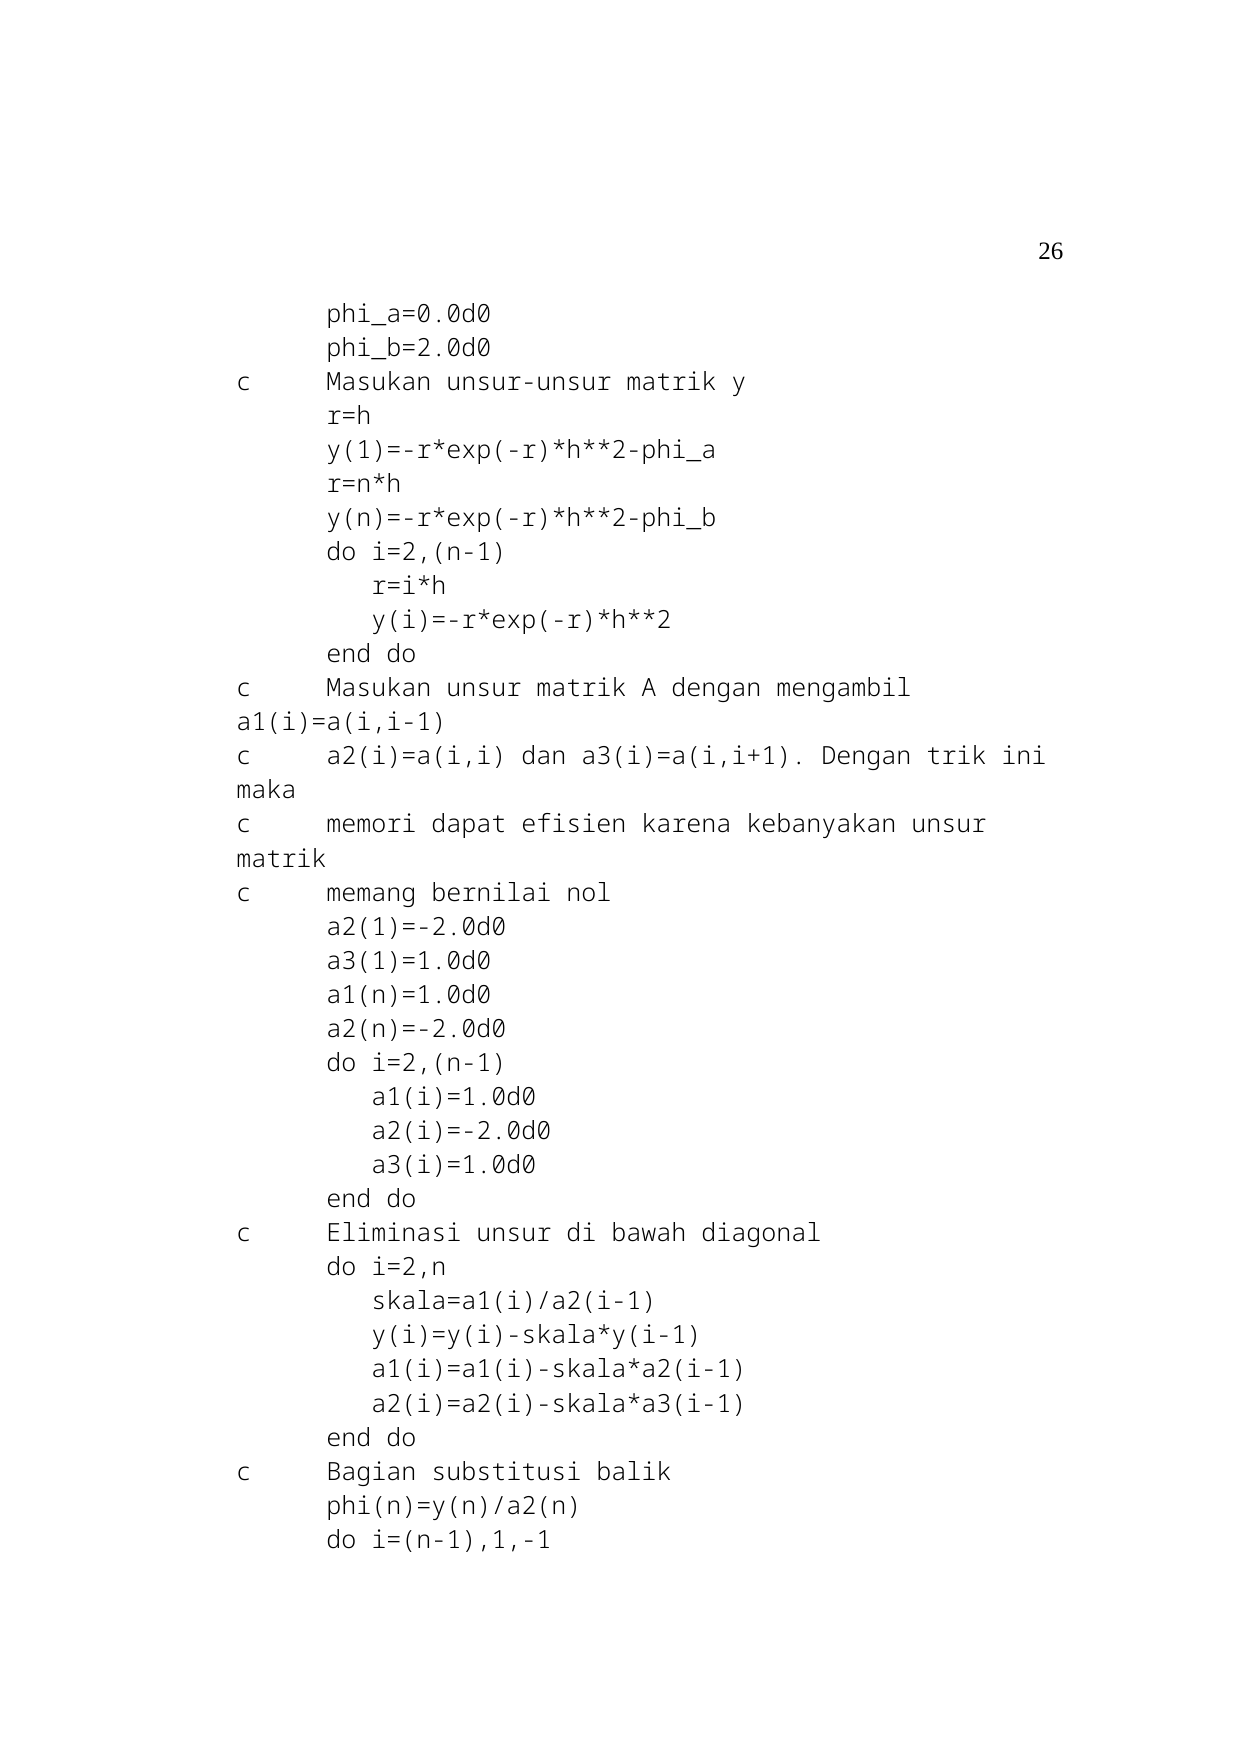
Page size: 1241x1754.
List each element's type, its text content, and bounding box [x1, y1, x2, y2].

text a2(i)=-2.0d0 [236, 1113, 1063, 1147]
text phi_a=0.0d0 [236, 295, 1063, 329]
text y(i)=y(i)-skala*y(i-1) [236, 1317, 1063, 1351]
text c Masukan unsur-unsur matrik y [236, 363, 1063, 397]
text r=n*h [236, 466, 1063, 499]
text do i=2,n [236, 1249, 1063, 1283]
text a3(i)=1.0d0 [236, 1147, 1063, 1181]
text c Bagian substitusi balik [236, 1453, 1063, 1487]
text end do [236, 1181, 1063, 1215]
text do i=2,(n-1) [236, 1044, 1063, 1079]
text a1(i)=a1(i)-skala*a2(i-1) [236, 1351, 1063, 1385]
text c memori dapat efisien karena kebanyakan unsur matrik [236, 806, 1063, 874]
text c Masukan unsur matrik A dengan mengambil a1(i)=a(i,i-1) [236, 670, 1063, 738]
text r=h [236, 397, 1063, 431]
text c Eliminasi unsur di bawah diagonal [236, 1215, 1063, 1249]
text do i=(n-1),1,-1 [236, 1521, 1063, 1556]
text c memang bernilai nol [236, 874, 1063, 908]
text a2(1)=-2.0d0 [236, 908, 1063, 942]
text y(1)=-r*exp(-r)*h**2-phi_a [236, 431, 1063, 466]
text end do [236, 1419, 1063, 1453]
text phi_b=2.0d0 [236, 329, 1063, 363]
text phi(n)=y(n)/a2(n) [236, 1487, 1063, 1521]
text a1(i)=1.0d0 [236, 1079, 1063, 1113]
text c a2(i)=a(i,i) dan a3(i)=a(i,i+1). Dengan trik ini maka [236, 738, 1063, 806]
text a2(n)=-2.0d0 [236, 1011, 1063, 1044]
text y(i)=-r*exp(-r)*h**2 [236, 602, 1063, 636]
text do i=2,(n-1) [236, 534, 1063, 568]
text skala=a1(i)/a2(i-1) [236, 1283, 1063, 1317]
text a2(i)=a2(i)-skala*a3(i-1) [236, 1385, 1063, 1419]
text y(n)=-r*exp(-r)*h**2-phi_b [236, 499, 1063, 534]
text end do [236, 636, 1063, 670]
text r=i*h [236, 568, 1063, 602]
text a3(1)=1.0d0 [236, 942, 1063, 976]
text a1(n)=1.0d0 [236, 976, 1063, 1011]
